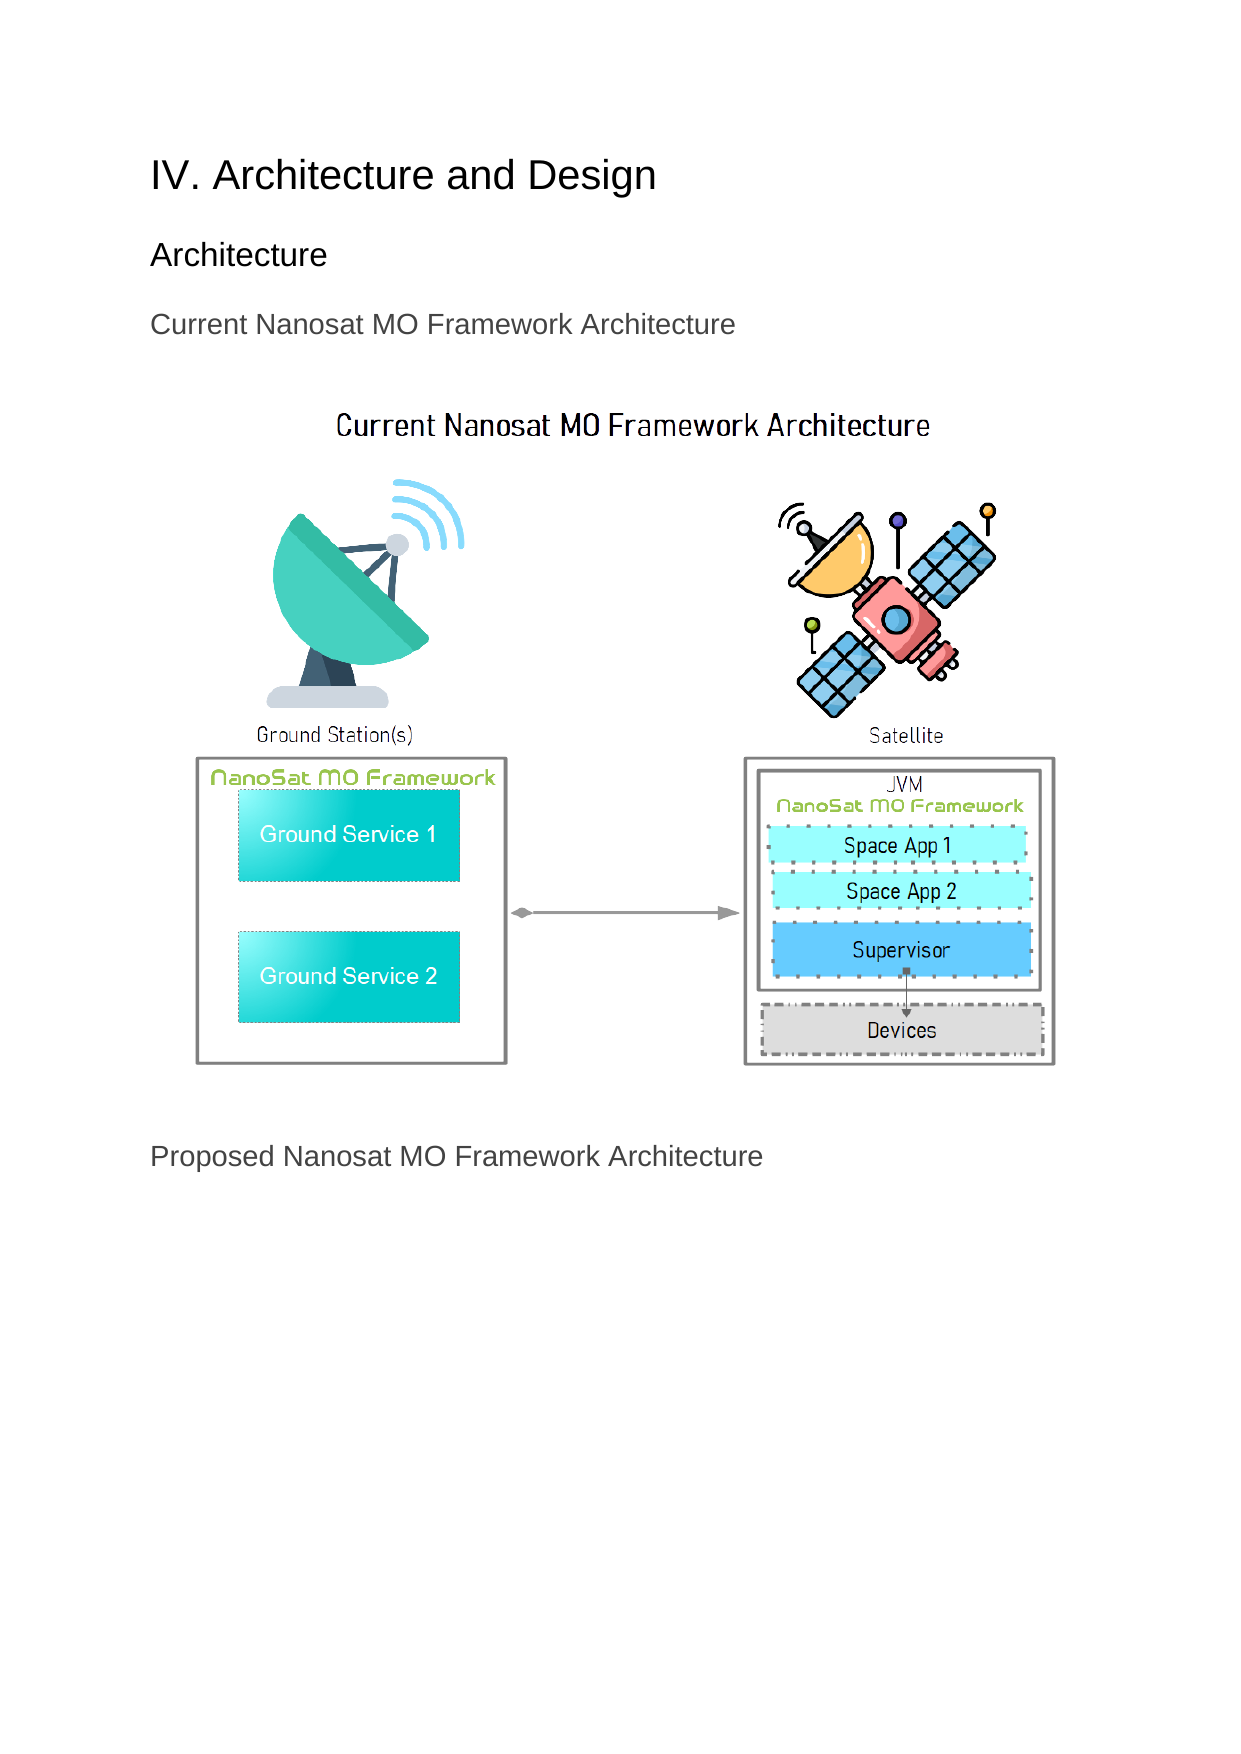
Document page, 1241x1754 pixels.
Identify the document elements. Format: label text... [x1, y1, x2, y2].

subtitle Current Nanosat MO Framework Architecture [150, 307, 1090, 341]
subtitle Architecture [150, 235, 1090, 274]
subtitle Proposed Nanosat MO Framework Architecture [150, 1139, 1090, 1172]
picture [150, 378, 1091, 1106]
subtitle IV. Architecture and Design [150, 150, 1090, 198]
